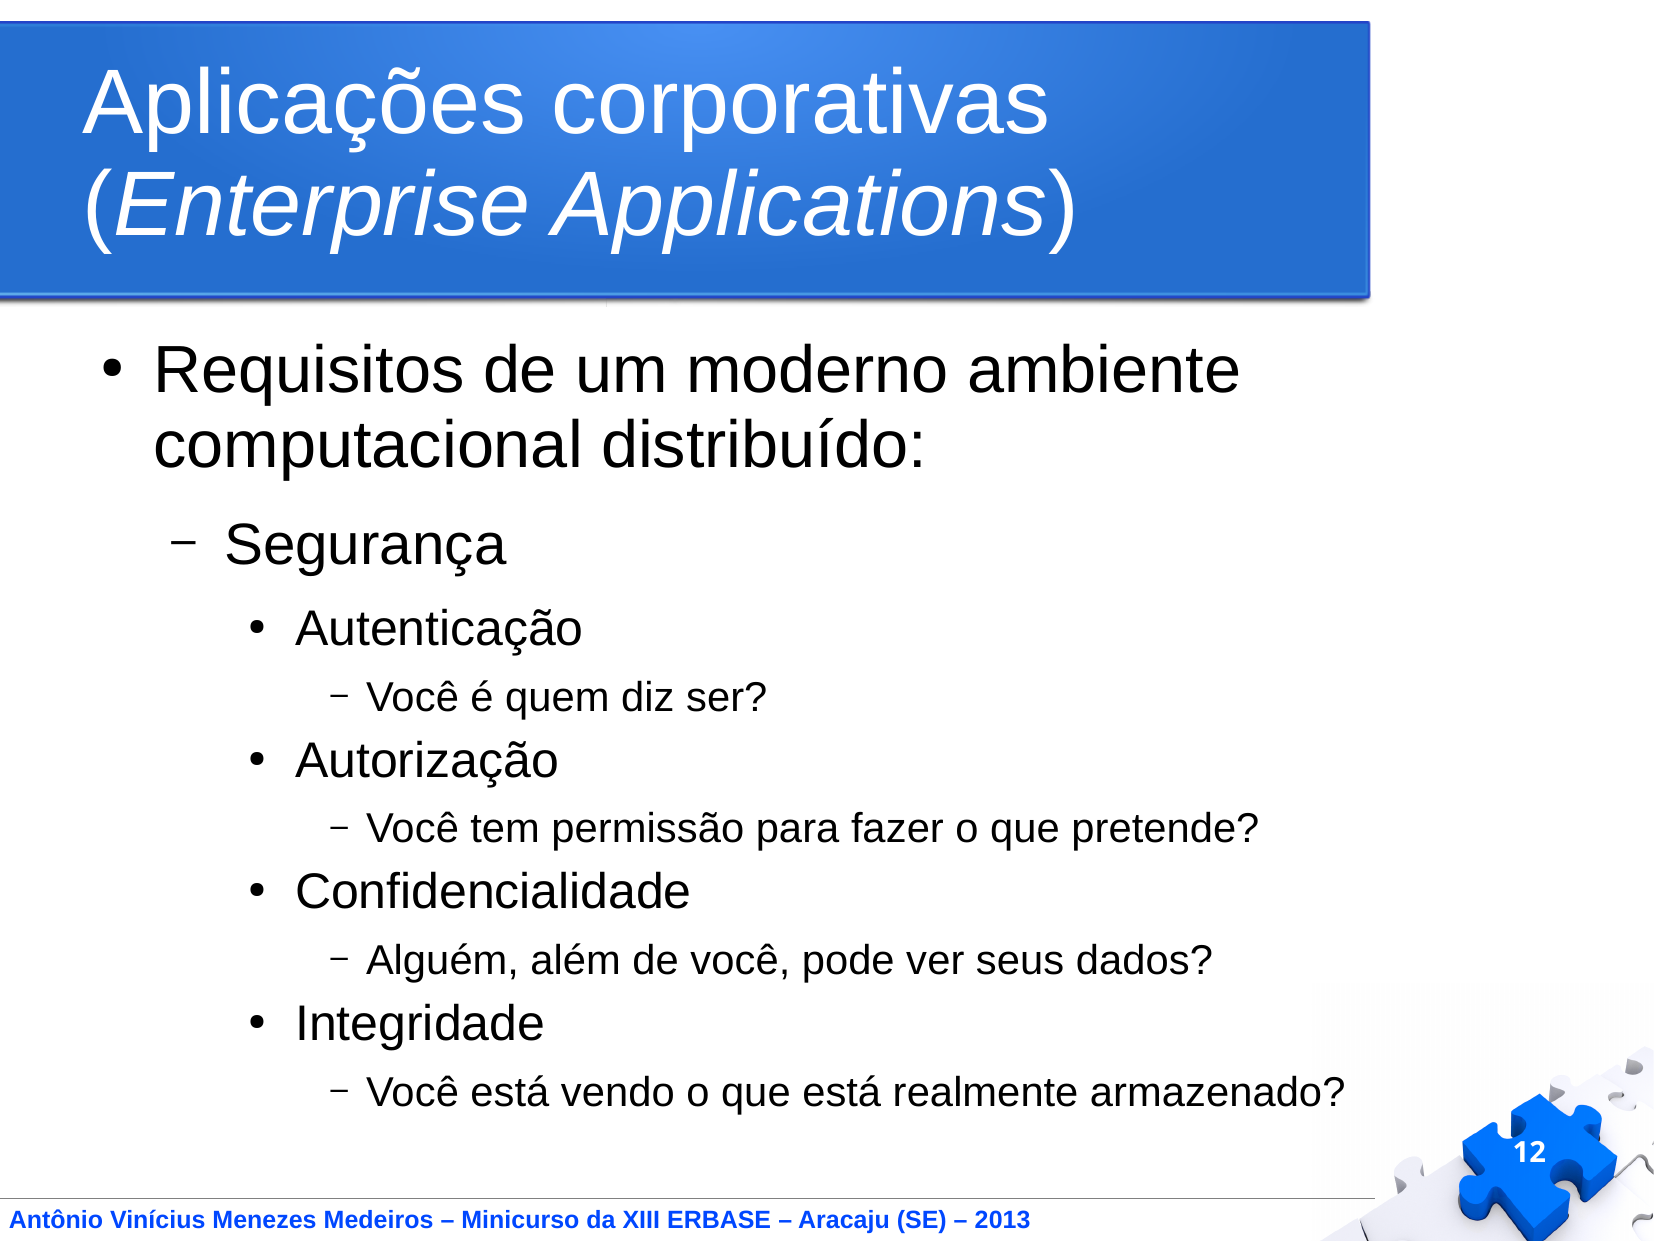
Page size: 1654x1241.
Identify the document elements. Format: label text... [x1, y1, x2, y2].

list Requisitos de um moderno ambiente computacional distribuído: Segurança Autenticação Você é quem diz ser? Autorização Você tem permissão para fazer o que pretende? Confidencialidade Alguém, além de você, pode ver seus dados? Integridade Você está vendo o que está realmente armazenado? [82, 332, 1356, 1205]
title Aplicações corporativas (Enterprise Applications) [82, 49, 1323, 257]
picture [1311, 983, 1654, 1241]
picture [0, 21, 1375, 307]
